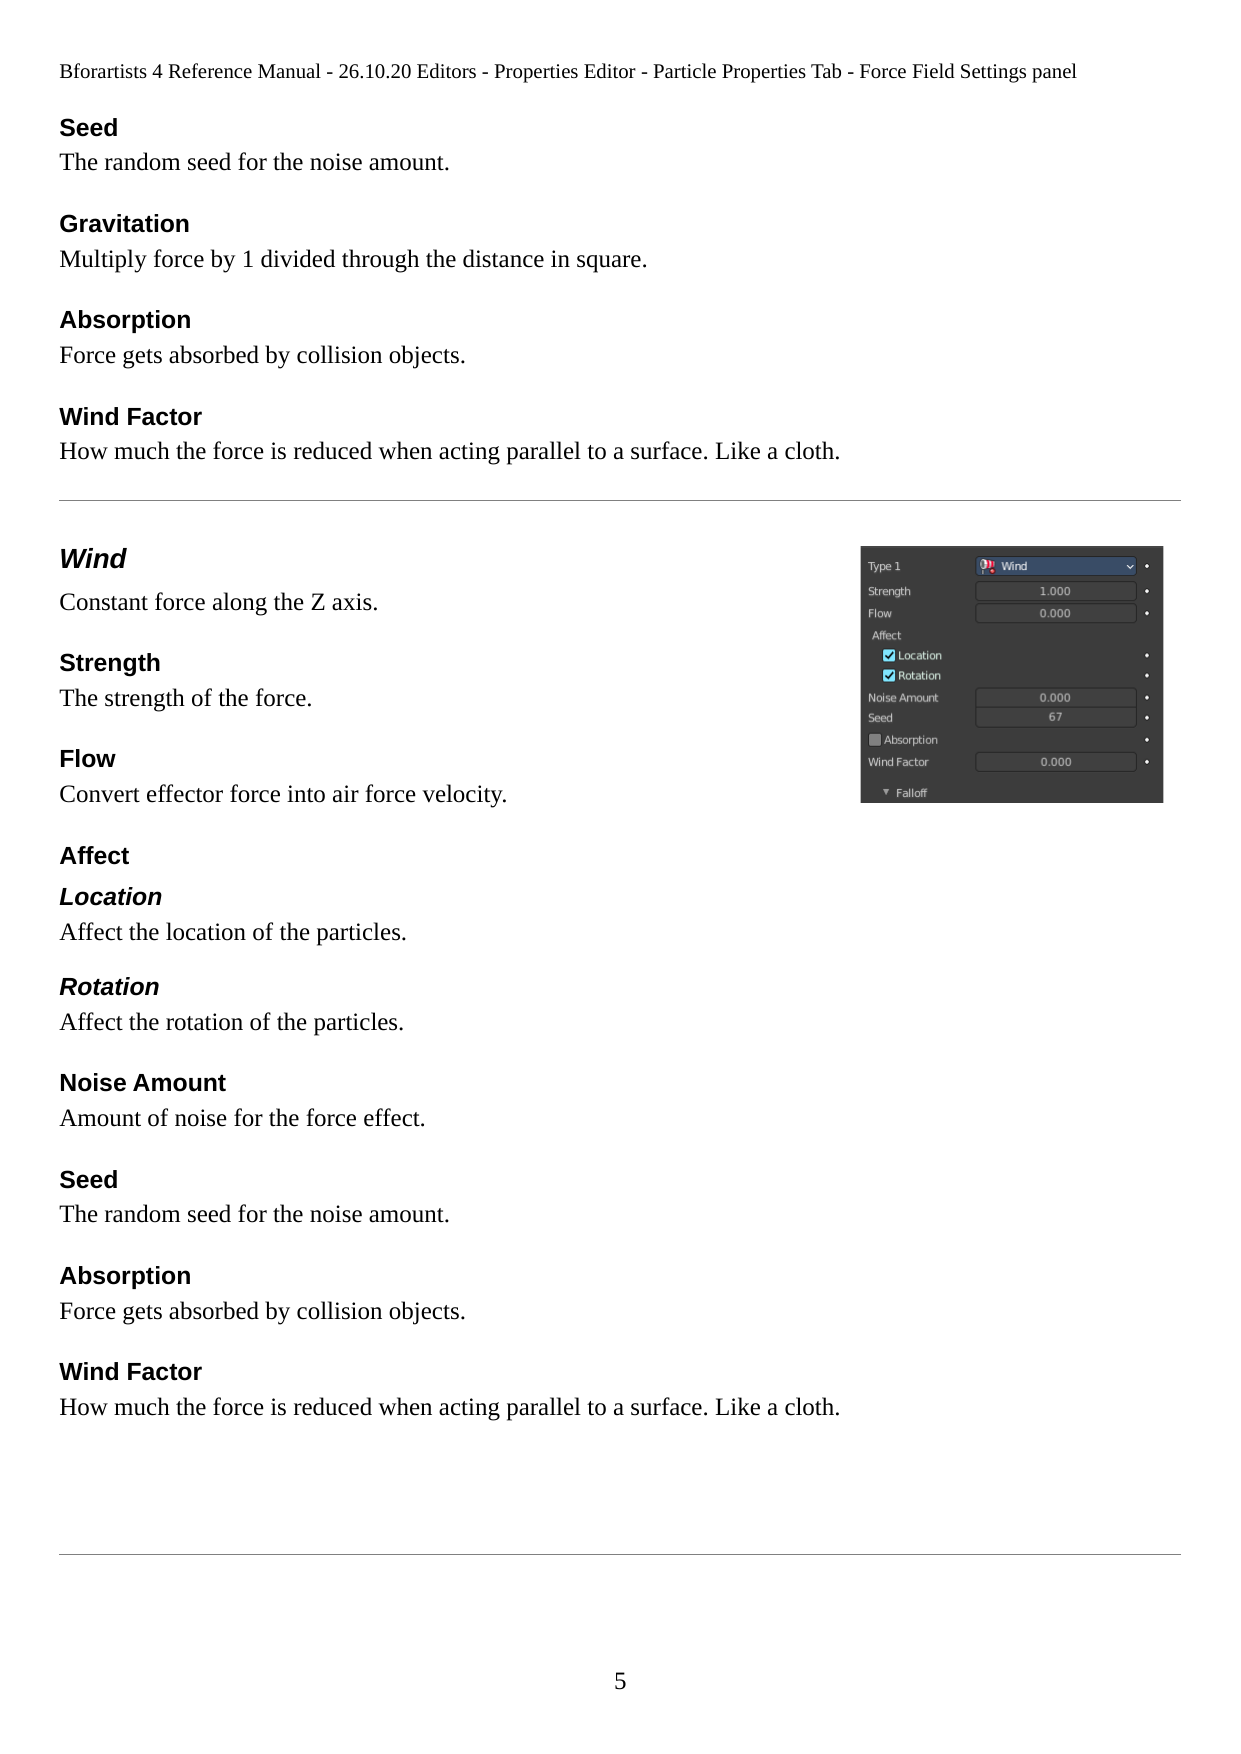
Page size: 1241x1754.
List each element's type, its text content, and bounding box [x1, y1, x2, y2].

text Affect the rotation of the particles. [59, 1007, 1181, 1036]
text How much the force is reduced when acting parallel to a surface. Like a cloth. [59, 1392, 1181, 1421]
subtitle Wind Factor [59, 1357, 1181, 1386]
text Amount of noise for the force effect. [59, 1103, 1181, 1132]
picture [860, 546, 1164, 803]
subtitle Gravitation [59, 209, 1181, 237]
subtitle Affect [59, 841, 1181, 869]
text Convert effector force into air force velocity. [59, 779, 1181, 808]
text Force gets absorbed by collision objects. [59, 340, 1181, 369]
text How much the force is reduced when acting parallel to a surface. Like a cloth. [59, 436, 1181, 465]
subtitle Strength [59, 648, 860, 677]
text Constant force along the Z axis. [59, 587, 860, 615]
text Force gets absorbed by collision objects. [59, 1296, 1181, 1324]
subtitle Rotation [59, 972, 1181, 1001]
subtitle Absorption [59, 305, 1181, 334]
subtitle Location [59, 882, 1181, 910]
subtitle [1164, 648, 1181, 677]
subtitle Flow [59, 744, 860, 773]
subtitle Seed [59, 113, 1181, 141]
subtitle Wind [59, 542, 1181, 574]
subtitle [1164, 744, 1181, 773]
text The random seed for the noise amount. [59, 147, 1181, 176]
subtitle Seed [59, 1165, 1181, 1193]
subtitle Wind Factor [59, 402, 1181, 430]
text Multiply force by 1 divided through the distance in square. [59, 244, 1181, 272]
text The strength of the force. [59, 683, 860, 712]
text Affect the location of the particles. [59, 917, 1181, 945]
subtitle Absorption [59, 1261, 1181, 1289]
text The random seed for the noise amount. [59, 1199, 1181, 1228]
subtitle Noise Amount [59, 1068, 1181, 1097]
